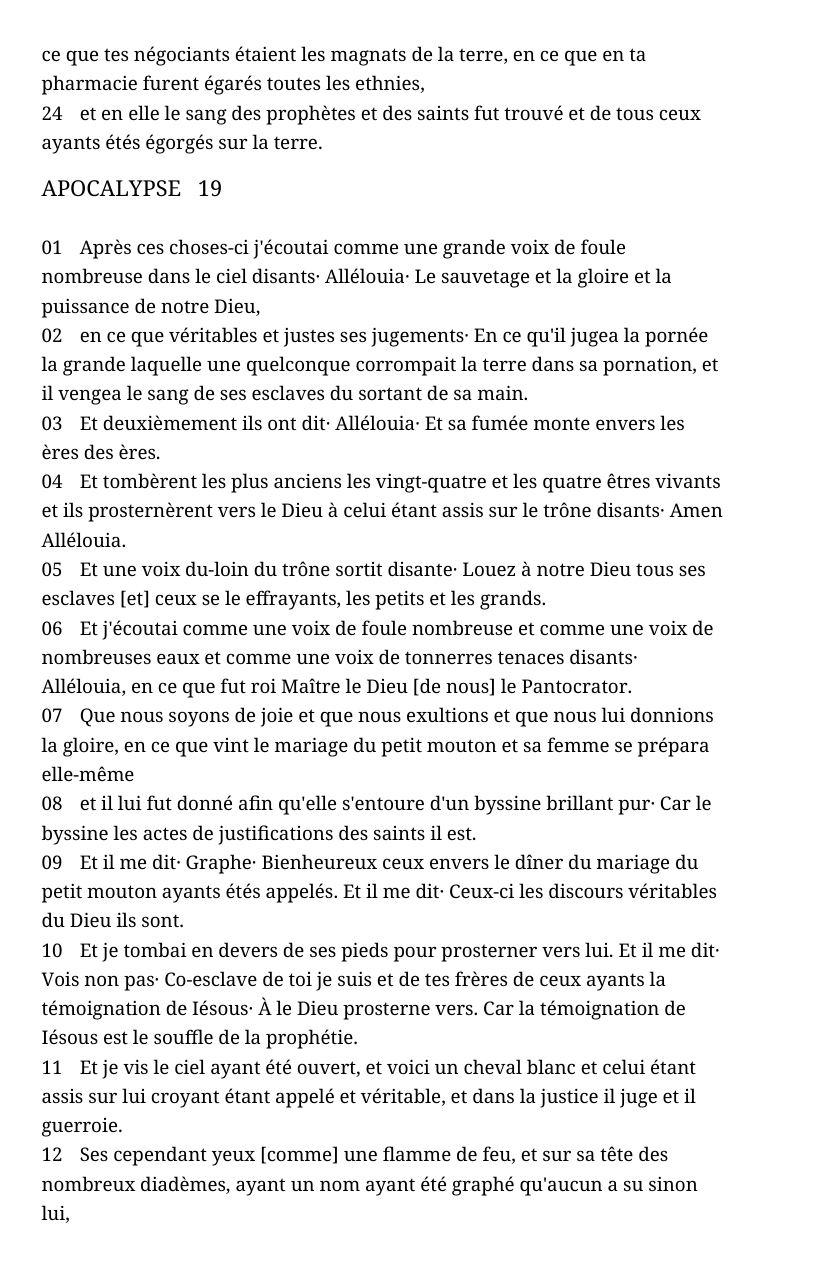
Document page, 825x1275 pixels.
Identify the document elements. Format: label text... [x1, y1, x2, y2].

text 01 Après ces choses-ci j'écoutai comme une grande voix de foule nombreuse dans le ciel disants· Allélouia· Le sauvetage et la gloire et la puissance de notre Dieu, 02 en ce que véritables et justes ses jugements· En ce qu'il jugea la pornée la grande laquelle une quelconque corrompait la terre dans sa pornation, et il vengea le sang de ses esclaves du sortant de sa main. 03 Et deuxièmement ils ont dit· Allélouia· Et sa fumée monte envers les ères des ères. 04 Et tombèrent les plus anciens les vingt-quatre et les quatre êtres vivants et ils prosternèrent vers le Dieu à celui étant assis sur le trône disants· Amen Allélouia. 05 Et une voix du-loin du trône sortit disante· Louez à notre Dieu tous ses esclaves [et] ceux se le effrayants, les petits et les grands. 06 Et j'écoutai comme une voix de foule nombreuse et comme une voix de nombreuses eaux et comme une voix de tonnerres tenaces disants· Allélouia, en ce que fut roi Maître le Dieu [de nous] le Pantocrator. 07 Que nous soyons de joie et que nous exultions et que nous lui donnions la gloire, en ce que vint le mariage du petit mouton et sa femme se prépara elle-même 08 et il lui fut donné afin qu'elle s'entoure d'un byssine brillant pur· Car le byssine les actes de justifications des saints il est. 09 Et il me dit· Graphe· Bienheureux ceux envers le dîner du mariage du petit mouton ayants étés appelés. Et il me dit· Ceux-ci les discours véritables du Dieu ils sont. 10 Et je tombai en devers de ses pieds pour prosterner vers lui. Et il me dit· Vois non pas· Co-esclave de toi je suis et de tes frères de ceux ayants la témoignation de Iésous· À le Dieu prosterne vers. Car la témoignation de Iésous est le souffle de la prophétie. 11 Et je vis le ciel ayant été ouvert, et voici un cheval blanc et celui étant assis sur lui croyant étant appelé et véritable, et dans la justice il juge et il guerroie. 12 Ses cependant yeux [comme] une flamme de feu, et sur sa tête des nombreux diadèmes, ayant un nom ayant été graphé qu'aucun a su sinon lui, [41, 207, 724, 1226]
text APOCALYPSE 19 [41, 173, 724, 203]
text ce que tes négociants étaient les magnats de la terre, en ce que en ta pharmacie furent égarés toutes les ethnies, 24 et en elle le sang des prophètes et des saints fut trouvé et de tous ceux ayants étés égorgés sur la terre. [41, 41, 724, 155]
